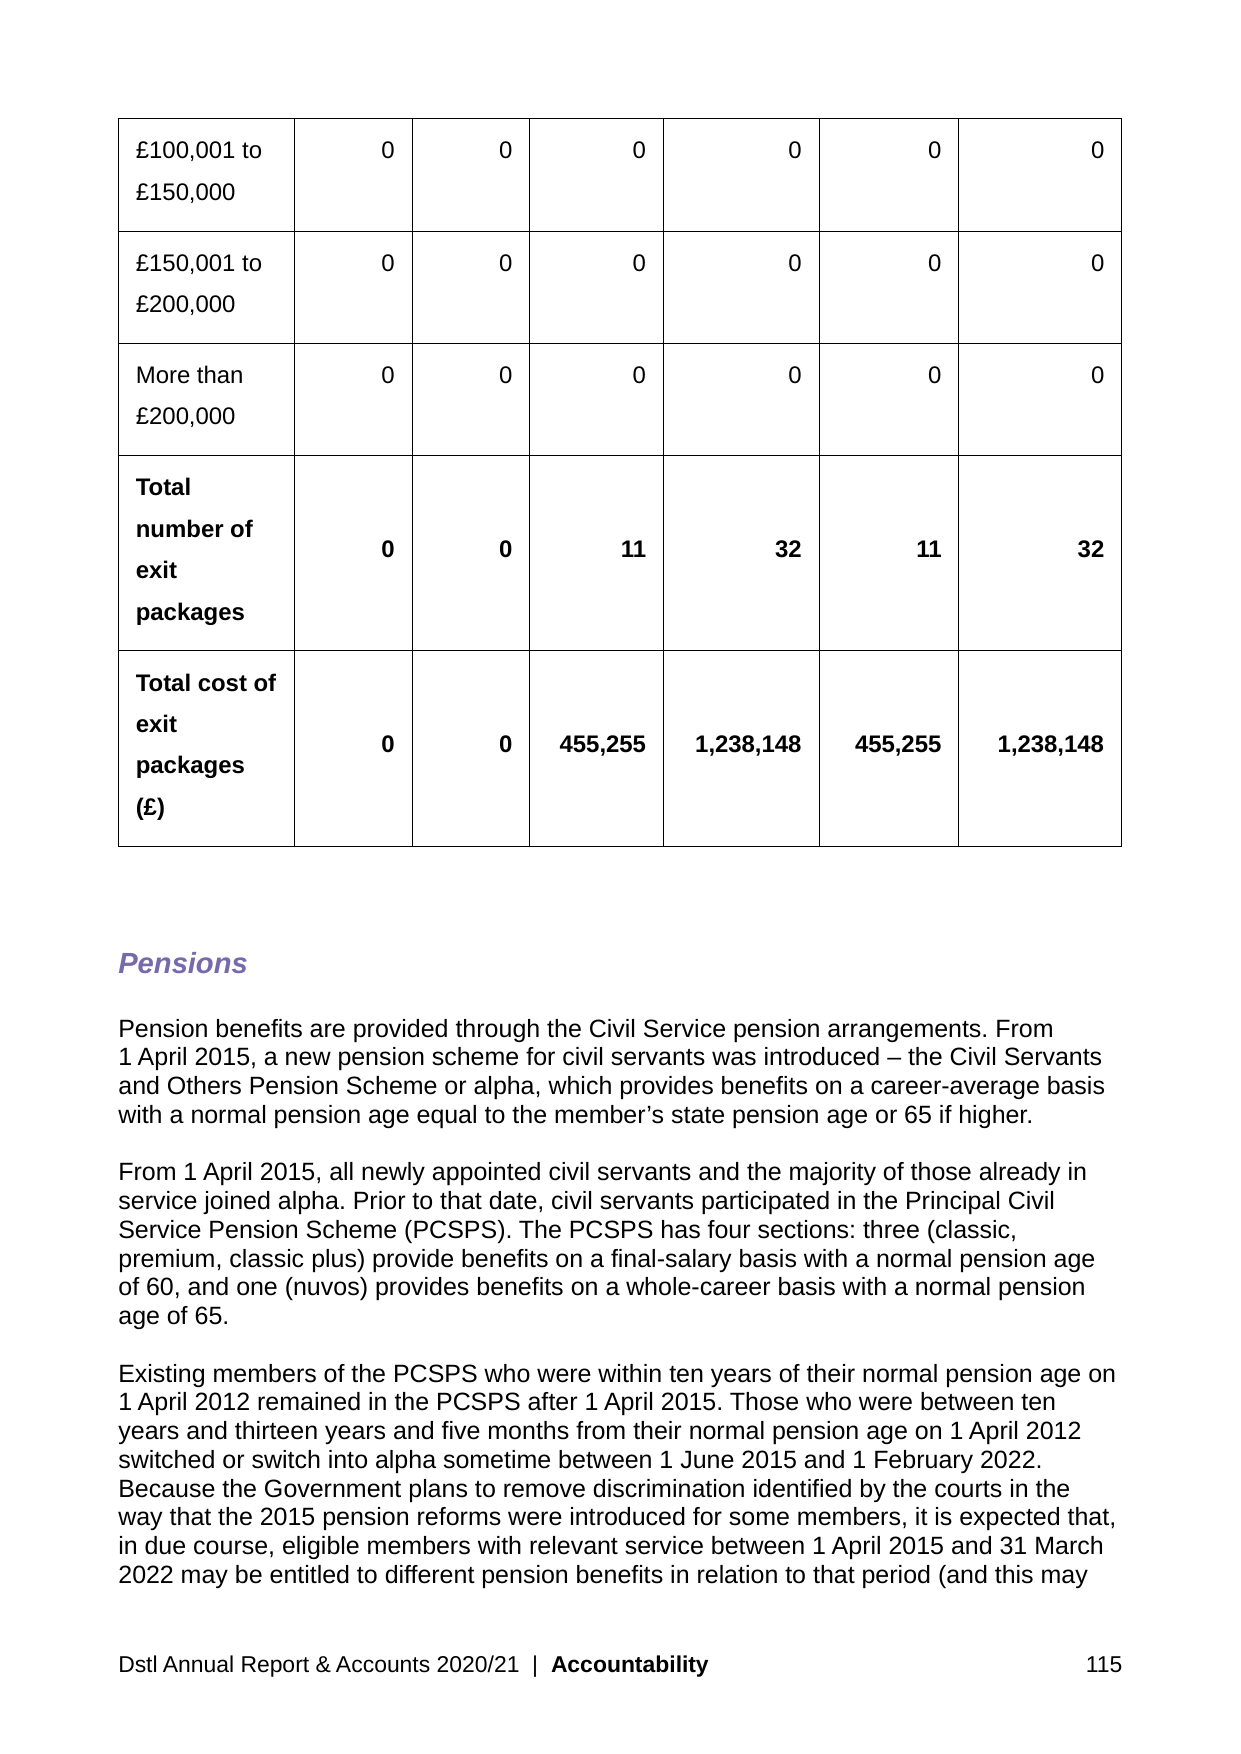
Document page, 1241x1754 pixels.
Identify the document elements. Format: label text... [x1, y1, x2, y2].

text Existing members of the PCSPS who were within ten years of their normal pension age on 1 April 2012 remained in the PCSPS after 1 April 2015. Those who were between ten years and thirteen years and five months from their normal pension age on 1 April 2012 switched or switch into alpha sometime between 1 June 2015 and 1 February 2022. Because the Government plans to remove discrimination identified by the courts in the way that the 2015 pension reforms were introduced for some members, it is expected that, in due course, eligible members with relevant service between 1 April 2015 and 31 March 2022 may be entitled to different pension benefits in relation to that period (and this may [118, 1359, 1122, 1589]
table_cell 0 [530, 232, 663, 343]
table_cell 0 [664, 344, 819, 455]
subtitle Pensions [118, 946, 1122, 979]
table_cell 0 [413, 232, 529, 343]
table_cell 32 [959, 456, 1121, 650]
table_cell £100,001 to £150,000 [119, 119, 294, 231]
table_cell 0 [413, 456, 529, 650]
table_cell 0 [959, 344, 1121, 455]
table_cell 0 [820, 119, 958, 231]
table_cell 455,255 [530, 651, 663, 846]
table_cell Total number of exit packages [119, 456, 294, 650]
table_cell Total cost of exit packages (£) [119, 651, 294, 846]
table_cell £150,001 to £200,000 [119, 232, 294, 343]
table_cell 0 [413, 344, 529, 455]
table_cell 455,255 [820, 651, 958, 846]
table_cell 0 [959, 232, 1121, 343]
table_cell 11 [820, 456, 958, 650]
table_cell 0 [295, 119, 412, 231]
table_cell 0 [295, 232, 412, 343]
table_cell 0 [295, 456, 412, 650]
text From 1 April 2015, all newly appointed civil servants and the majority of those already in service joined alpha. Prior to that date, civil servants participated in the Principal Civil Service Pension Scheme (PCSPS). The PCSPS has four sections: three (classic, premium, classic plus) provide benefits on a final-salary basis with a normal pension age of 60, and one (nuvos) provides benefits on a whole-career basis with a normal pension age of 65. [118, 1157, 1122, 1330]
table_cell 0 [295, 651, 412, 846]
table_cell 0 [295, 344, 412, 455]
table_cell 0 [959, 119, 1121, 231]
text Pension benefits are provided through the Civil Service pension arrangements. From 1 April 2015, a new pension scheme for civil servants was introduced – the Civil Servants and Others Pension Scheme or alpha, which provides benefits on a career-average basis with a normal pension age equal to the member’s state pension age or 65 if higher. [118, 1014, 1122, 1129]
table_cell 32 [664, 456, 819, 650]
table_cell 1,238,148 [959, 651, 1121, 846]
table_cell 0 [820, 344, 958, 455]
table_cell 0 [530, 344, 663, 455]
table_cell 0 [664, 232, 819, 343]
table_cell 11 [530, 456, 663, 650]
table_cell 0 [664, 119, 819, 231]
table_cell 1,238,148 [664, 651, 819, 846]
table_cell 0 [530, 119, 663, 231]
table_cell More than £200,000 [119, 344, 294, 455]
table_cell 0 [413, 119, 529, 231]
table_cell 0 [820, 232, 958, 343]
table_cell 0 [413, 651, 529, 846]
